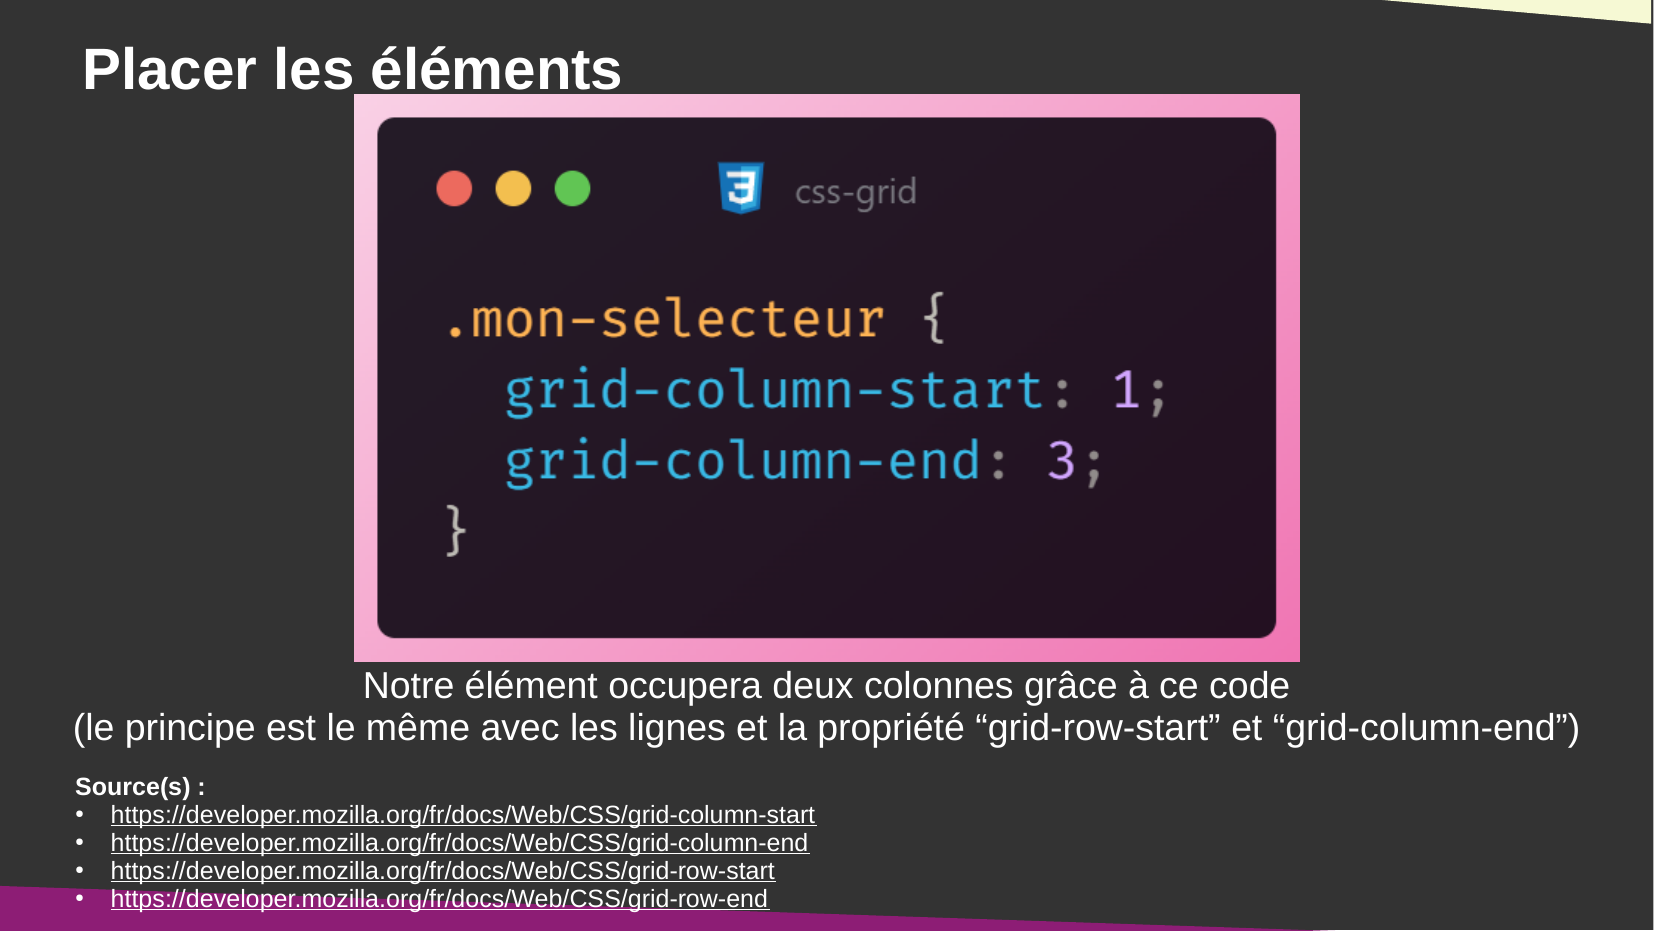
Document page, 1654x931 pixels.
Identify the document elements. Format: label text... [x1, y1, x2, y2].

picture [354, 94, 1300, 662]
text_box [0, 885, 1336, 931]
text_box [1382, 0, 1652, 24]
title Placer les éléments [82, 37, 1571, 122]
text_box Source(s) : https://developer.mozilla.org/fr/docs/Web/CSS/grid-column-start https://developer.mozilla.org/fr/docs/Web/CSS/grid-column-end https://developer.mozilla.org/fr/docs/Web/CSS/grid-row-start https://developer.mozilla.org/fr/docs/Web/CSS/grid-row-end [60, 765, 1546, 920]
text_box Notre élément occupera deux colonnes grâce à ce code (le principe est le même avec les lignes et la propriété “grid-row-start” et “grid-column-end”) [12, 657, 1641, 799]
